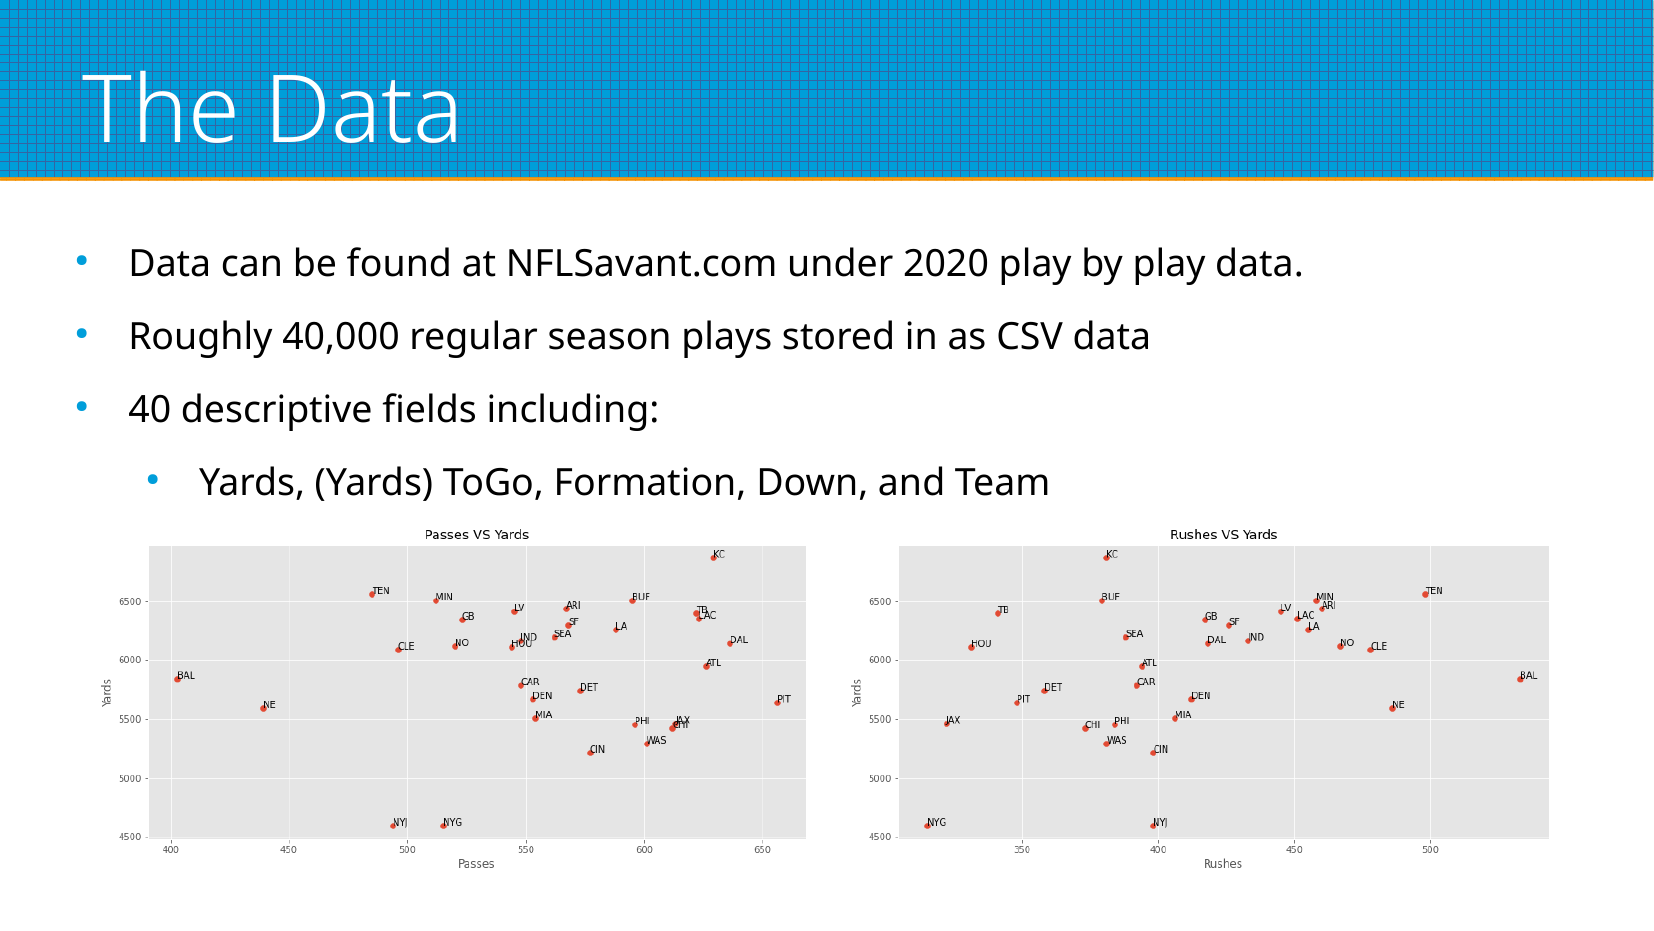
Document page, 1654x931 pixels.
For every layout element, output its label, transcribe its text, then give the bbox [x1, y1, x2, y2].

picture [37, 506, 1576, 901]
title The Data [82, 14, 1571, 171]
list Data can be found at NFLSavant.com under 2020 play by play data. Roughly 40,000 regular season plays stored in as CSV data 40 descriptive fields including: Yards, (Yards) ToGo, Formation, Down, and Team [57, 236, 1538, 506]
